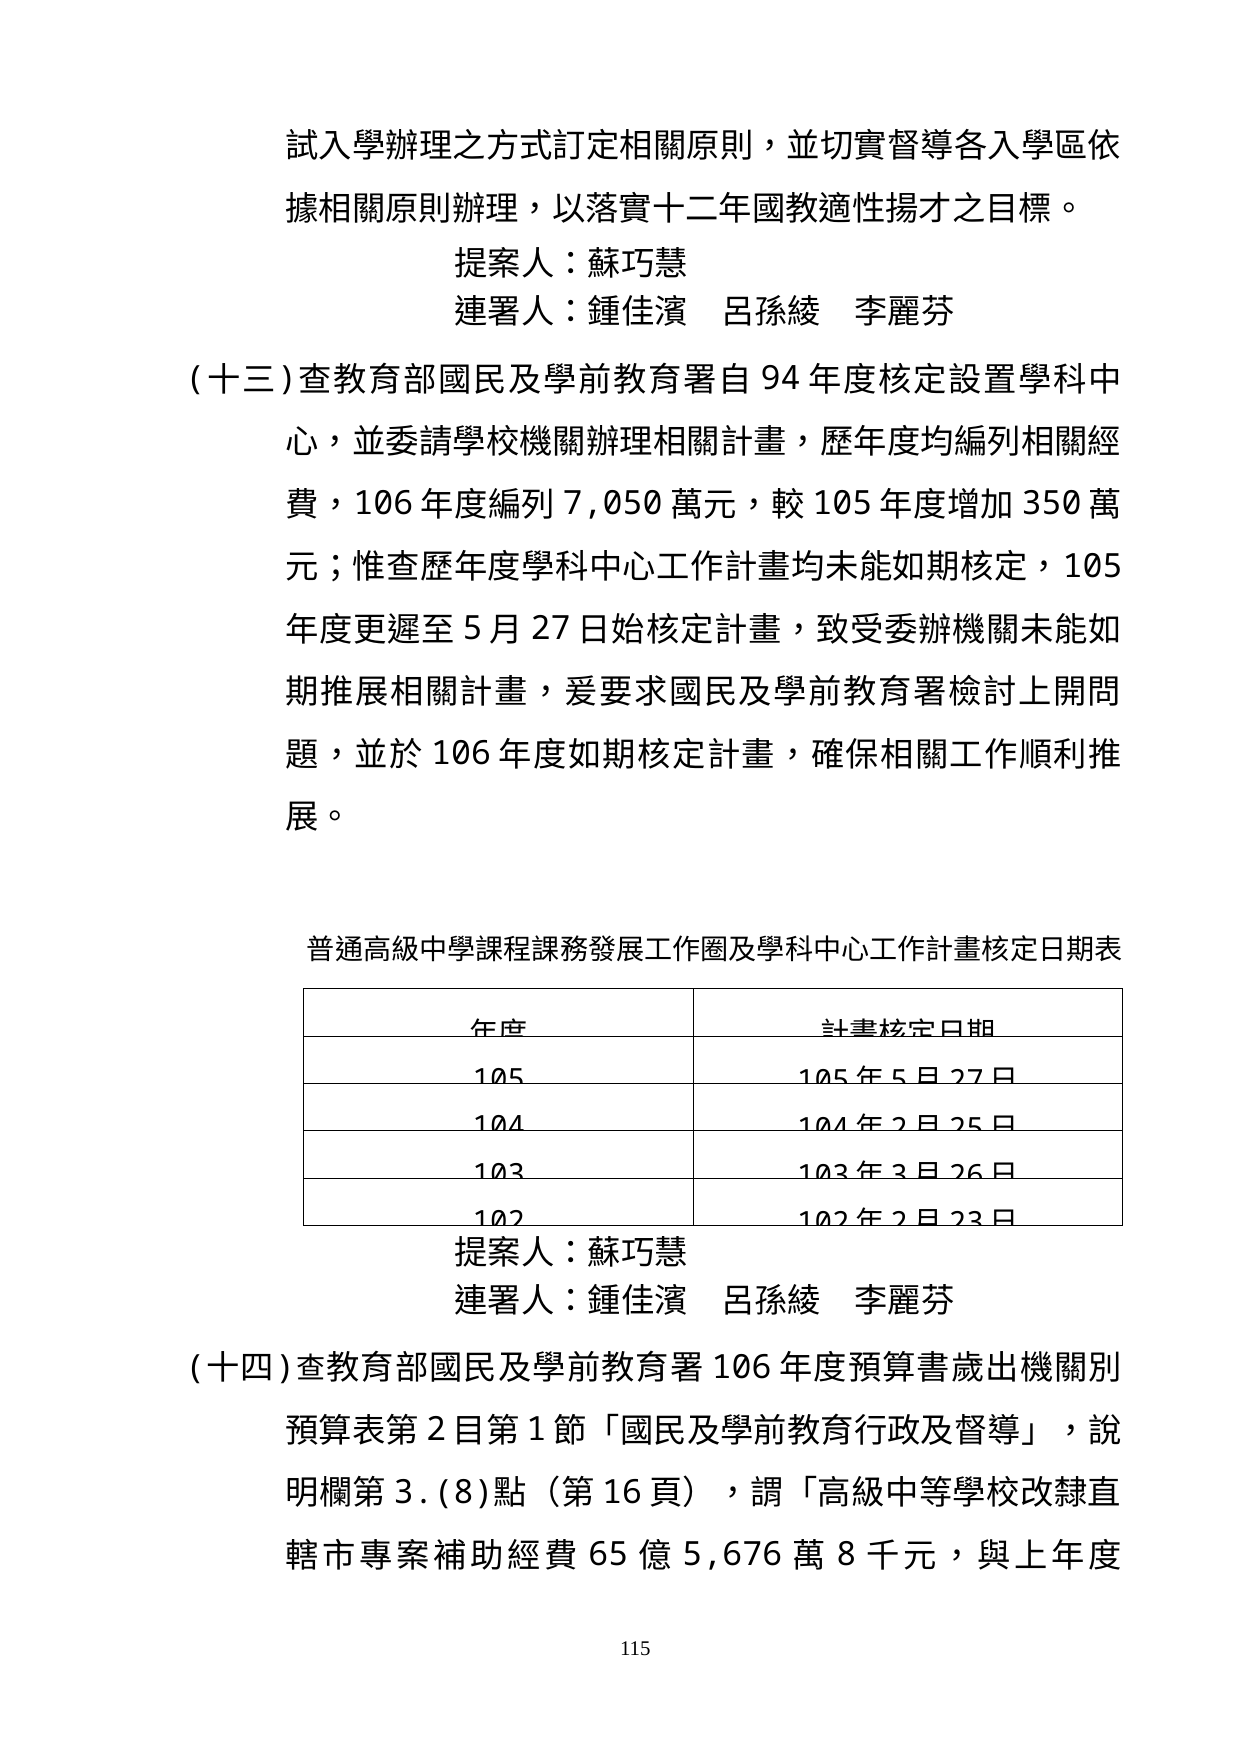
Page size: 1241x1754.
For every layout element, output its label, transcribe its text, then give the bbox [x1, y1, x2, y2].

table_header 計畫核定日期 [694, 989, 1122, 1036]
table_cell 102年2月23日 [694, 1179, 1122, 1225]
table_cell 103年3月26日 [694, 1131, 1122, 1177]
text 提案人：蘇巧慧 [148, 1226, 1122, 1274]
text 普通高級中學課程課務發展工作圈及學科中心工作計畫核定日期表 [148, 927, 1122, 968]
text 試入學辦理之方式訂定相關原則，並切實督導各入學區依據相關原則辦理，以落實十二年國教適性揚才之目標。 [185, 112, 1122, 237]
table_header 年度 [304, 989, 693, 1036]
table_cell 105 [304, 1037, 693, 1083]
text 連署人：鍾佳濱 呂孫綾 李麗芬 [148, 1274, 1122, 1322]
text 連署人：鍾佳濱 呂孫綾 李麗芬 [148, 285, 1122, 333]
table_cell 105年5月27日 [694, 1037, 1122, 1083]
table_cell 103 [304, 1131, 693, 1177]
table_cell 104 [304, 1084, 693, 1130]
text 提案人：蘇巧慧 [148, 237, 1122, 285]
table_cell 102 [304, 1179, 693, 1225]
table_cell 104年2月25日 [694, 1084, 1122, 1130]
text (十三)查教育部國民及學前教育署自94年度核定設置學科中心，並委請學校機關辦理相關計畫，歷年度均編列相關經費，106年度編列7,050萬元，較105年度增加350萬元；惟查歷年度學科中心工作計畫均未能如期核定，105年度更遲至5月27日始核定計畫，致受委辦機關未能如期推展相關計畫，爰要求國民及學前教育署檢討上開問題，並於106年度如期核定計畫，確保相關工作順利推展。 [185, 346, 1122, 846]
text (十四)查教育部國民及學前教育署106年度預算書歲出機關別預算表第2目第1節「國民及學前教育行政及督導」，說明欄第3.(8)點（第16頁），謂「高級中等學校改隸直轄市專案補助經費65億5,676萬8千元，與上年度 [185, 1334, 1122, 1584]
